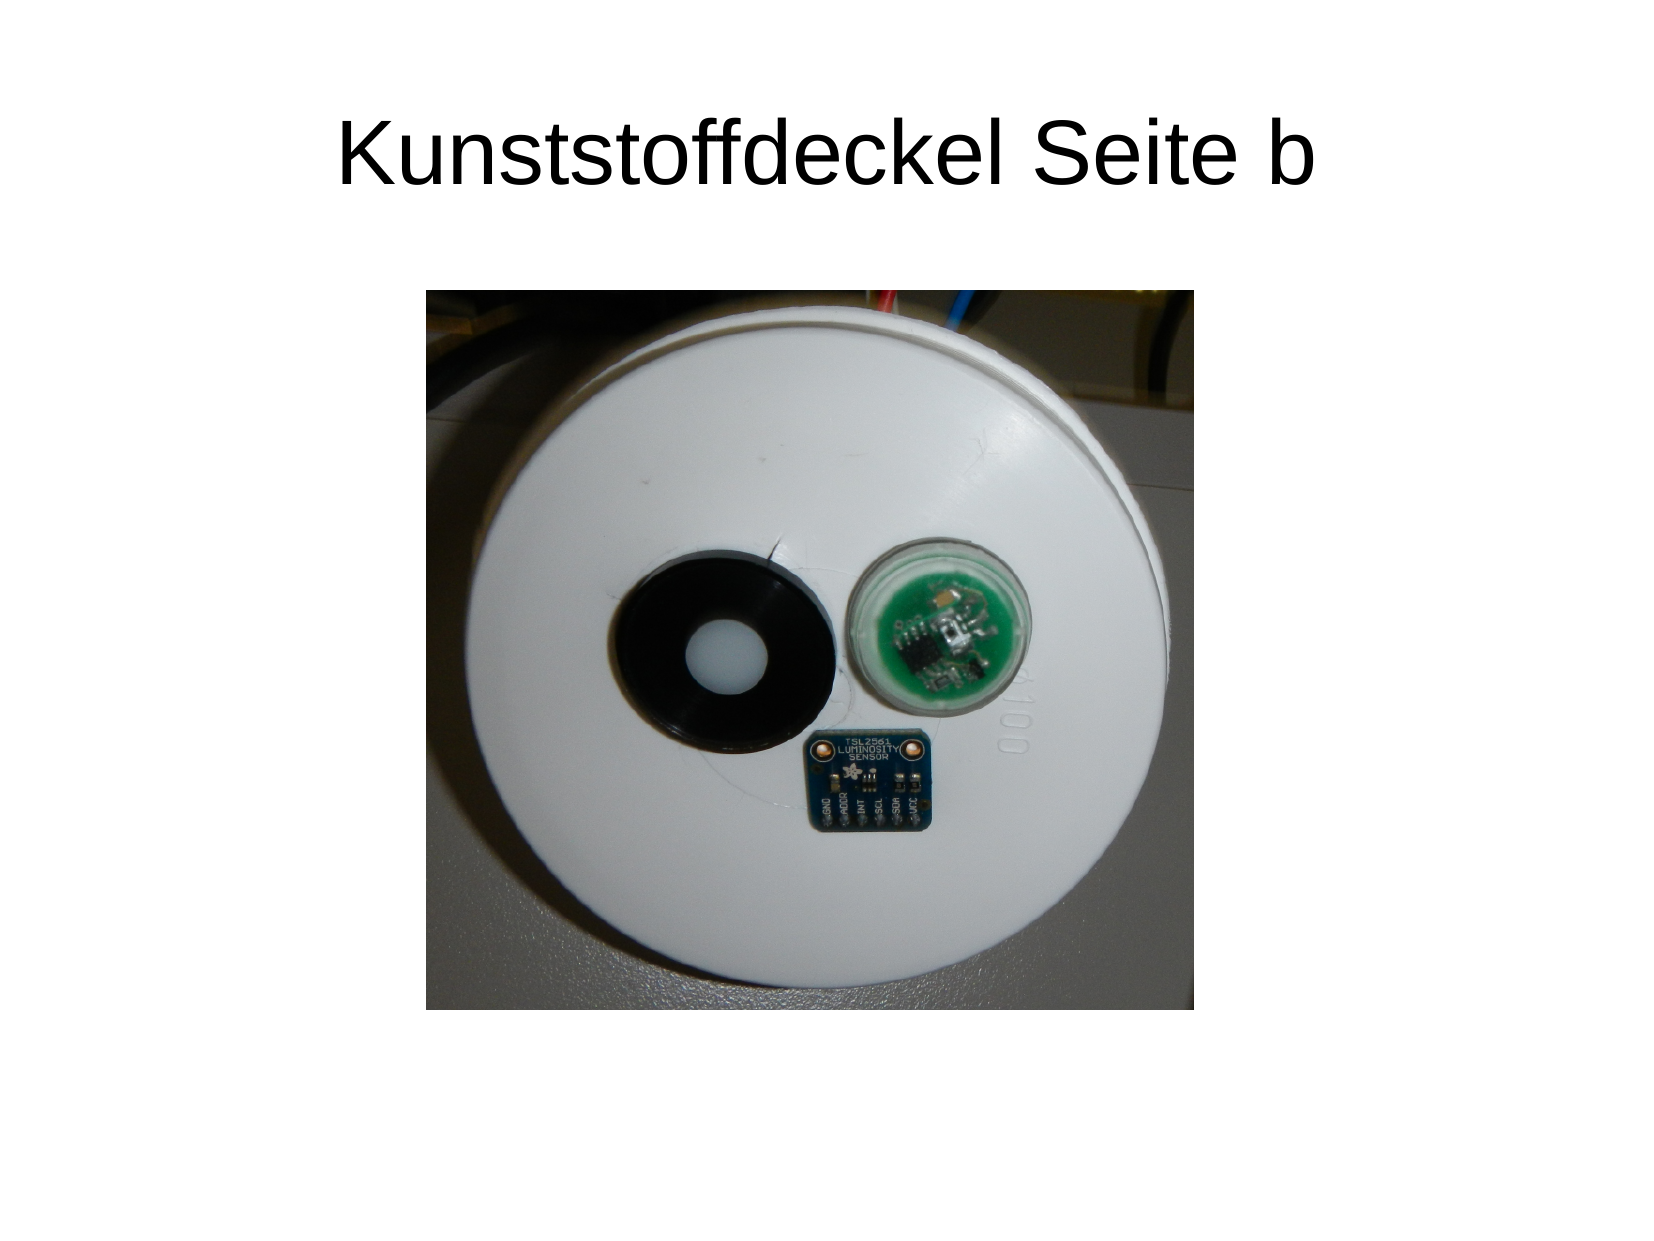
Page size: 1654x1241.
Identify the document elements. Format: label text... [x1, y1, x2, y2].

title Kunststoffdeckel Seite b [82, 49, 1571, 257]
picture [426, 290, 1194, 1010]
